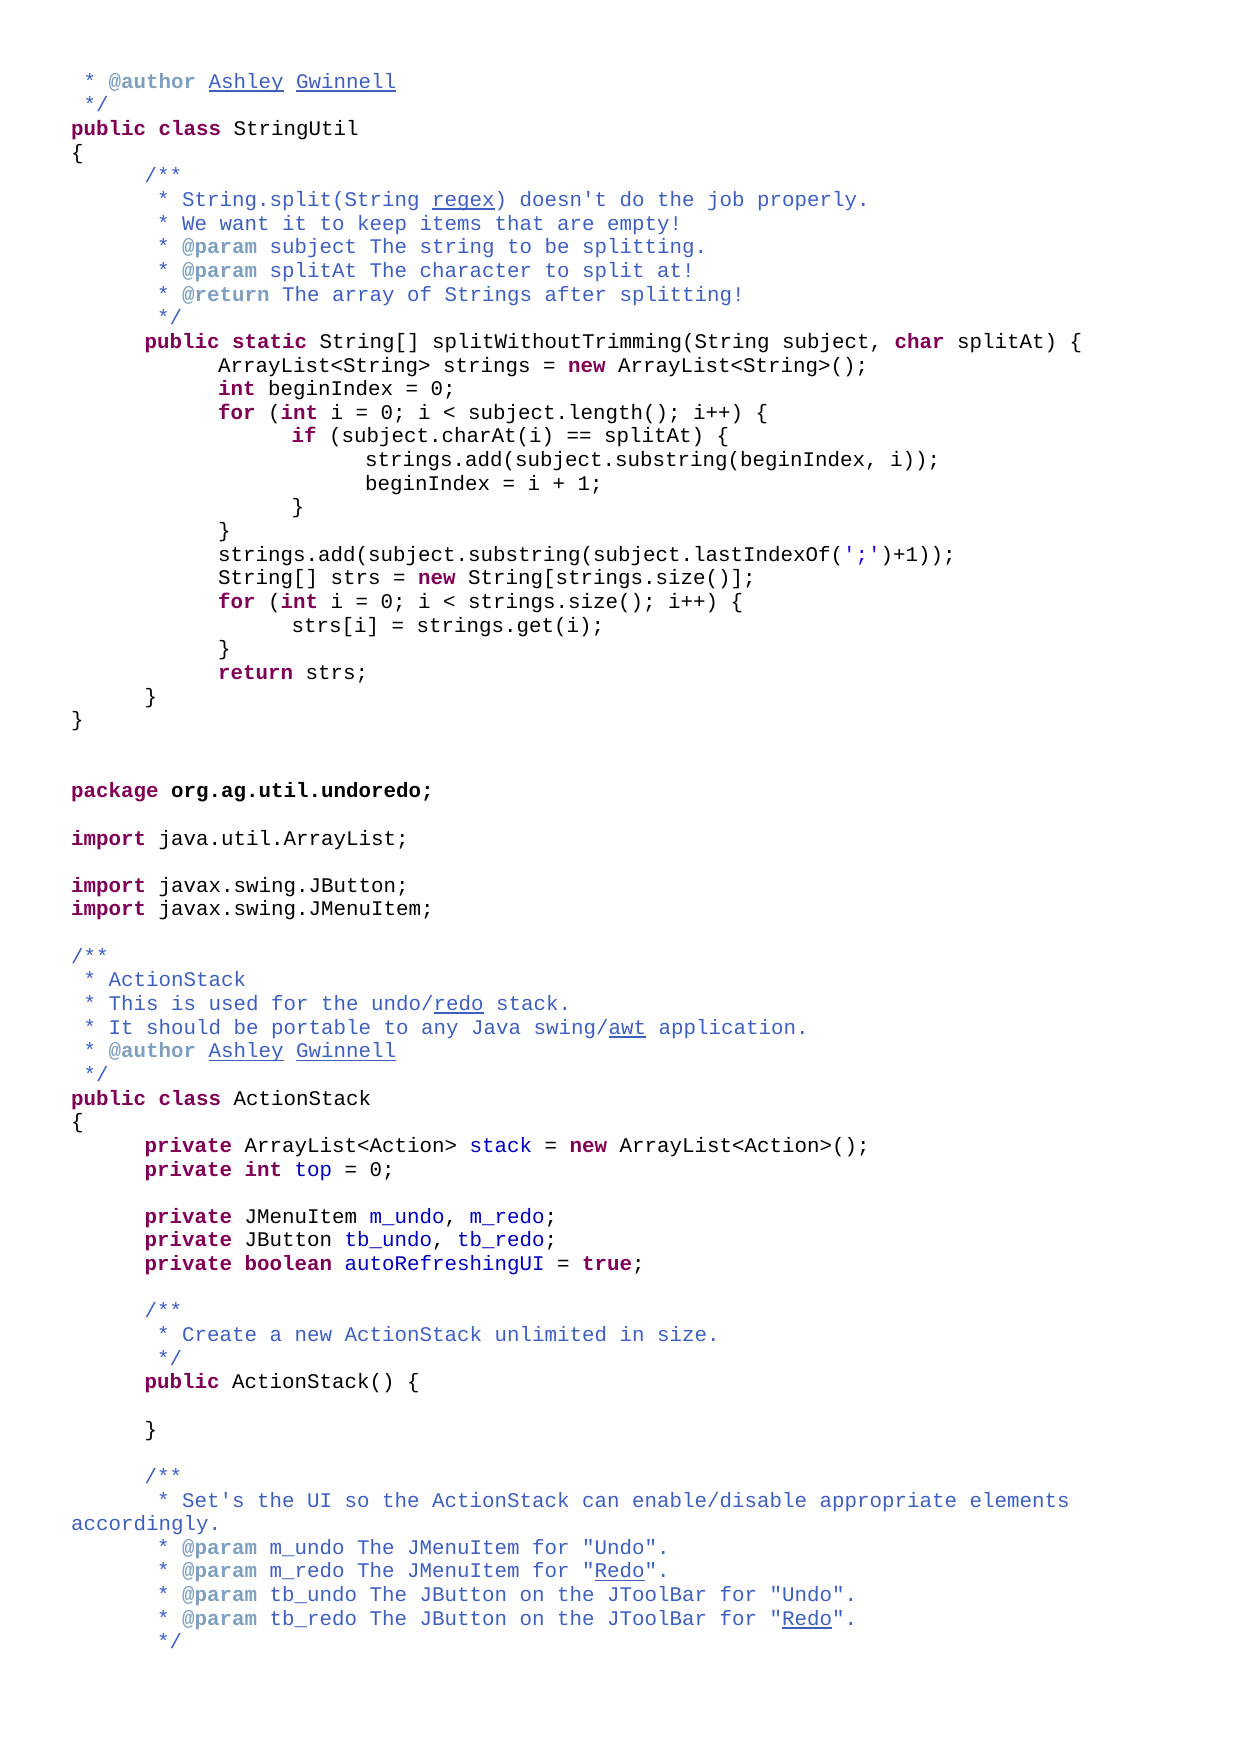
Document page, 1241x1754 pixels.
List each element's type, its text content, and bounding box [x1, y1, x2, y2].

text * @param tb_undo The JButton on the JToolBar for "Undo". [71, 1584, 1169, 1608]
text * ActionStack [71, 969, 1169, 993]
text package org.ag.util.undoredo; [71, 780, 1169, 804]
text String[] strs = new String[strings.size()]; [71, 567, 1169, 591]
text } [71, 709, 1169, 733]
text } [71, 1419, 1169, 1442]
text */ [71, 1348, 1169, 1371]
text * Set's the UI so the ActionStack can enable/disable appropriate elements accordingly. [71, 1489, 1169, 1537]
text /** [71, 1466, 1169, 1489]
text */ [71, 94, 1169, 118]
text public class StringUtil [71, 118, 1169, 142]
text * It should be portable to any Java swing/awt application. [71, 1017, 1169, 1040]
text { [71, 142, 1169, 165]
text * This is used for the undo/redo stack. [71, 993, 1169, 1017]
text } [71, 520, 1169, 544]
text /** [71, 165, 1169, 189]
text for (int i = 0; i < strings.size(); i++) { [71, 591, 1169, 615]
text * @param tb_redo The JButton on the JToolBar for "Redo". [71, 1608, 1169, 1631]
text public static String[] splitWithoutTrimming(String subject, char splitAt) { [71, 331, 1169, 354]
text */ [71, 1064, 1169, 1088]
text return strs; [71, 662, 1169, 686]
text private ArrayList<Action> stack = new ArrayList<Action>(); [71, 1135, 1169, 1158]
text } [71, 496, 1169, 520]
text * @author Ashley Gwinnell [71, 1040, 1169, 1064]
text for (int i = 0; i < subject.length(); i++) { [71, 402, 1169, 426]
text * Create a new ActionStack unlimited in size. [71, 1324, 1169, 1348]
text ArrayList<String> strings = new ArrayList<String>(); [71, 354, 1169, 378]
text * @author Ashley Gwinnell [71, 71, 1169, 94]
text */ [71, 1631, 1169, 1655]
text public ActionStack() { [71, 1371, 1169, 1395]
text private JMenuItem m_undo, m_redo; [71, 1206, 1169, 1229]
text public class ActionStack [71, 1088, 1169, 1111]
text private JButton tb_undo, tb_redo; [71, 1229, 1169, 1253]
text private boolean autoRefreshingUI = true; [71, 1253, 1169, 1277]
text * @param m_redo The JMenuItem for "Redo". [71, 1561, 1169, 1584]
text * We want it to keep items that are empty! [71, 213, 1169, 236]
text beginIndex = i + 1; [71, 473, 1169, 496]
text * @return The array of Strings after splitting! [71, 284, 1169, 307]
text } [71, 686, 1169, 709]
text private int top = 0; [71, 1158, 1169, 1182]
text strings.add(subject.substring(subject.lastIndexOf(';')+1)); [71, 544, 1169, 567]
text * @param splitAt The character to split at! [71, 260, 1169, 284]
text /** [71, 946, 1169, 969]
text { [71, 1111, 1169, 1135]
text * String.split(String regex) doesn't do the job properly. [71, 189, 1169, 213]
text * @param m_undo The JMenuItem for "Undo". [71, 1537, 1169, 1561]
text int beginIndex = 0; [71, 378, 1169, 402]
text strs[i] = strings.get(i); [71, 615, 1169, 638]
text /** [71, 1300, 1169, 1324]
text * @param subject The string to be splitting. [71, 236, 1169, 260]
text */ [71, 307, 1169, 331]
text import javax.swing.JMenuItem; [71, 898, 1169, 922]
text if (subject.charAt(i) == splitAt) { [71, 426, 1169, 449]
text } [71, 638, 1169, 662]
text import javax.swing.JButton; [71, 875, 1169, 898]
text import java.util.ArrayList; [71, 827, 1169, 851]
text strings.add(subject.substring(beginIndex, i)); [71, 449, 1169, 473]
